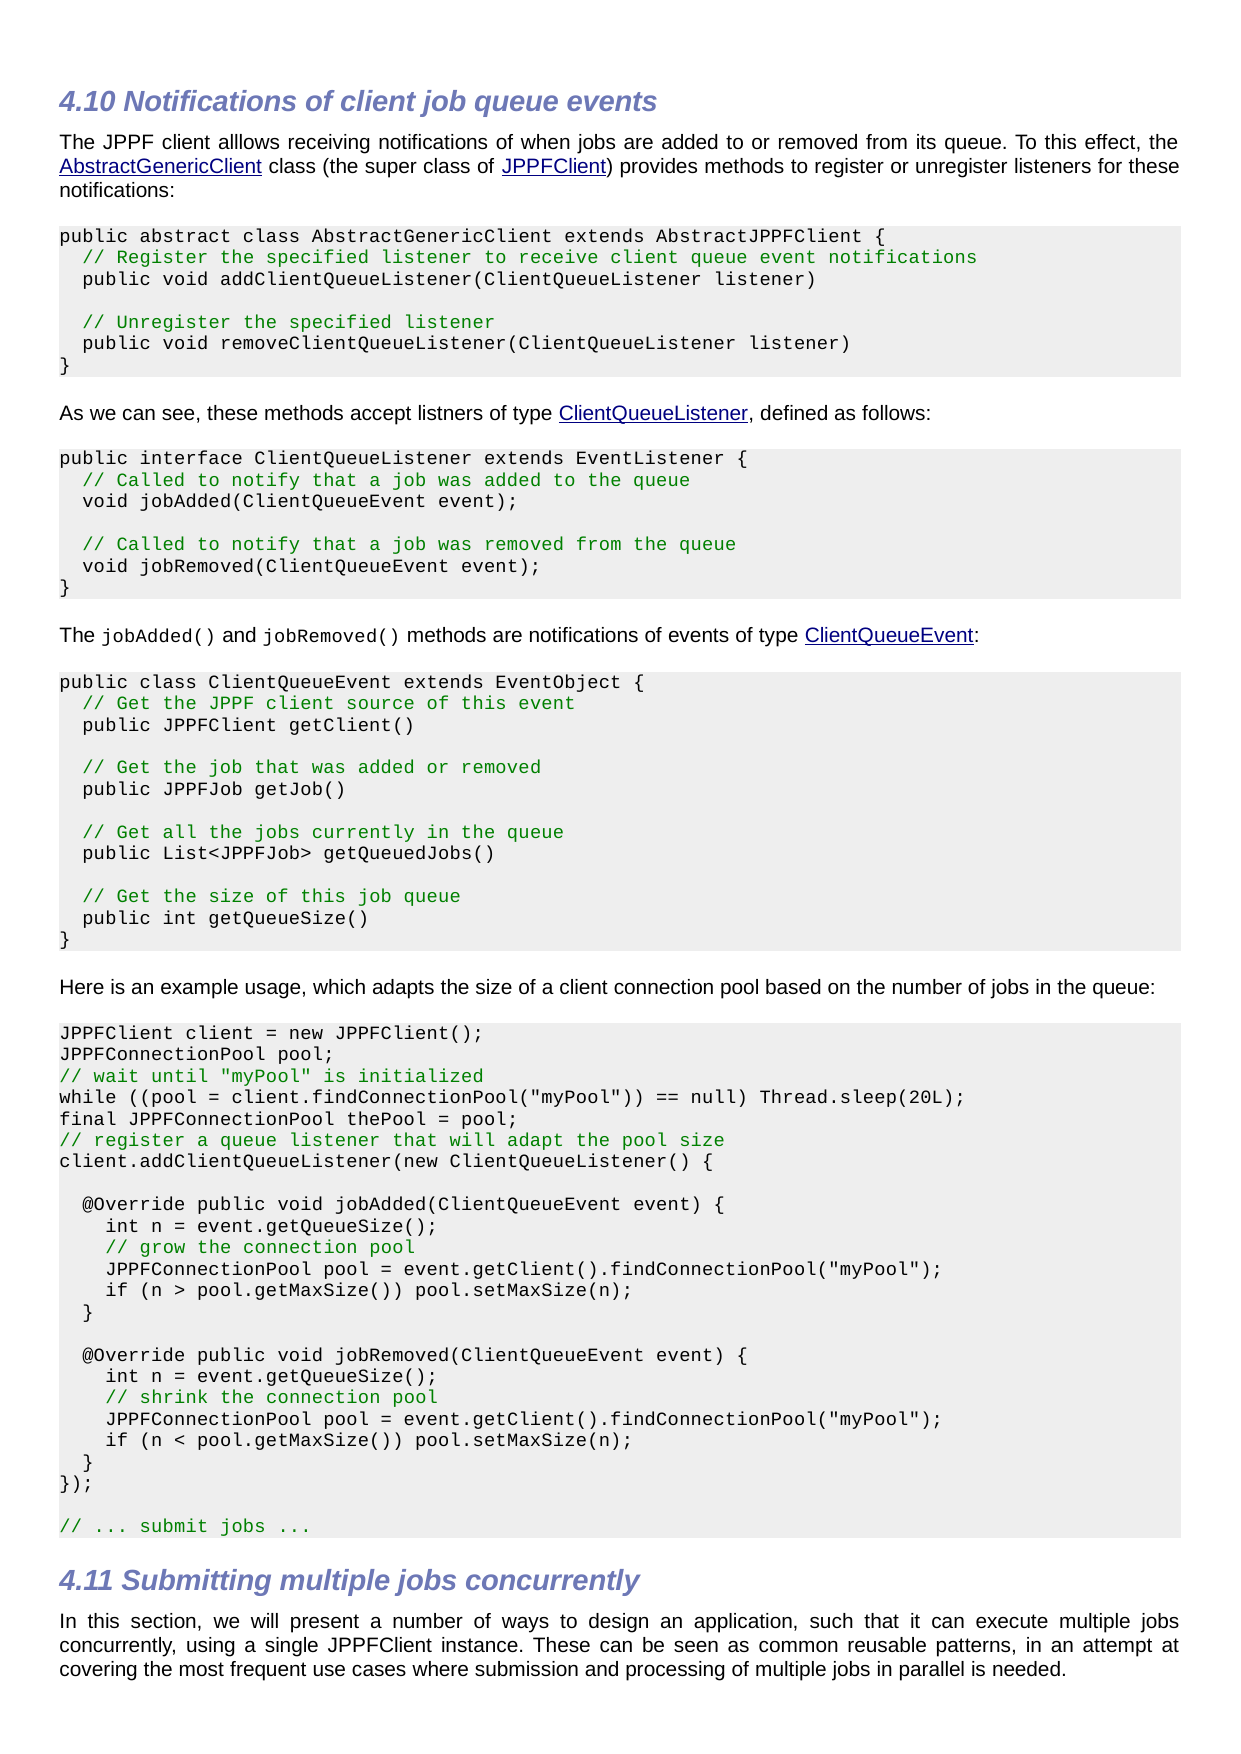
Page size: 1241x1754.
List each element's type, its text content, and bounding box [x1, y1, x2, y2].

text // wait until "myPool" is initialized [59, 1066, 1181, 1087]
text JPPFConnectionPool pool = event.getClient().findConnectionPool("myPool"); [59, 1409, 1181, 1431]
text void jobRemoved(ClientQueueEvent event); [59, 556, 1181, 577]
text }); [59, 1474, 1181, 1495]
text // shrink the connection pool [59, 1388, 1181, 1409]
text int n = event.getQueueSize(); [59, 1366, 1181, 1388]
text public void addClientQueueListener(ClientQueueListener listener) [59, 269, 1181, 291]
text } [59, 929, 1181, 951]
text // grow the connection pool [59, 1238, 1181, 1259]
text public interface ClientQueueListener extends EventListener { [59, 449, 1181, 470]
text } [59, 577, 1181, 599]
text // Called to notify that a job was added to the queue [59, 470, 1181, 492]
text final JPPFConnectionPool thePool = pool; [59, 1109, 1181, 1130]
text // Unregister the specified listener [59, 312, 1181, 334]
text public int getQueueSize() [59, 908, 1181, 929]
text @Override public void jobAdded(ClientQueueEvent event) { [59, 1195, 1181, 1216]
text // Register the specified listener to receive client queue event notifications [59, 248, 1181, 269]
subtitle Notifications of client job queue events [59, 84, 1181, 118]
text } [59, 355, 1181, 377]
text // ... submit jobs ... [59, 1517, 1181, 1538]
text if (n < pool.getMaxSize()) pool.setMaxSize(n); [59, 1431, 1181, 1452]
text void jobAdded(ClientQueueEvent event); [59, 492, 1181, 513]
text public JPPFJob getJob() [59, 779, 1181, 801]
text // Get the JPPF client source of this event [59, 693, 1181, 715]
text The JPPF client alllows receiving notifications of when jobs are added to or removed from its queue. To this effect, the AbstractGenericClient class (the super class of JPPFClient) provides methods to register or unregister listeners for these notifications: [59, 130, 1181, 202]
text // Get the job that was added or removed [59, 758, 1181, 779]
text // Get the size of this job queue [59, 887, 1181, 908]
text @Override public void jobRemoved(ClientQueueEvent event) { [59, 1345, 1181, 1366]
text In this section, we will present a number of ways to design an application, such that it can execute multiple jobs concurrently, using a single JPPFClient instance. These can be seen as common reusable patterns, in an attempt at covering the most frequent use cases where submission and processing of multiple jobs in parallel is needed. [59, 1609, 1181, 1681]
text // register a queue listener that will adapt the pool size [59, 1130, 1181, 1152]
text public List<JPPFJob> getQueuedJobs() [59, 844, 1181, 865]
text // Get all the jobs currently in the queue [59, 822, 1181, 844]
text } [59, 1302, 1181, 1323]
text if (n > pool.getMaxSize()) pool.setMaxSize(n); [59, 1281, 1181, 1302]
subtitle Submitting multiple jobs concurrently [59, 1563, 1181, 1597]
text public JPPFClient getClient() [59, 715, 1181, 736]
text client.addClientQueueListener(new ClientQueueListener() { [59, 1152, 1181, 1173]
text Here is an example usage, which adapts the size of a client connection pool based on the number of jobs in the queue: [59, 975, 1181, 999]
text int n = event.getQueueSize(); [59, 1216, 1181, 1238]
text while ((pool = client.findConnectionPool("myPool")) == null) Thread.sleep(20L); [59, 1087, 1181, 1109]
text // Called to notify that a job was removed from the queue [59, 534, 1181, 556]
text JPPFConnectionPool pool = event.getClient().findConnectionPool("myPool"); [59, 1259, 1181, 1281]
text As we can see, these methods accept listners of type ClientQueueListener, defined as follows: [59, 401, 1181, 425]
text The jobAdded() and jobRemoved() methods are notifications of events of type ClientQueueEvent: [59, 623, 1181, 648]
text public abstract class AbstractGenericClient extends AbstractJPPFClient { [59, 226, 1181, 248]
text JPPFConnectionPool pool; [59, 1044, 1181, 1066]
text JPPFClient client = new JPPFClient(); [59, 1023, 1181, 1044]
text } [59, 1452, 1181, 1474]
text public void removeClientQueueListener(ClientQueueListener listener) [59, 334, 1181, 355]
text public class ClientQueueEvent extends EventObject { [59, 672, 1181, 693]
